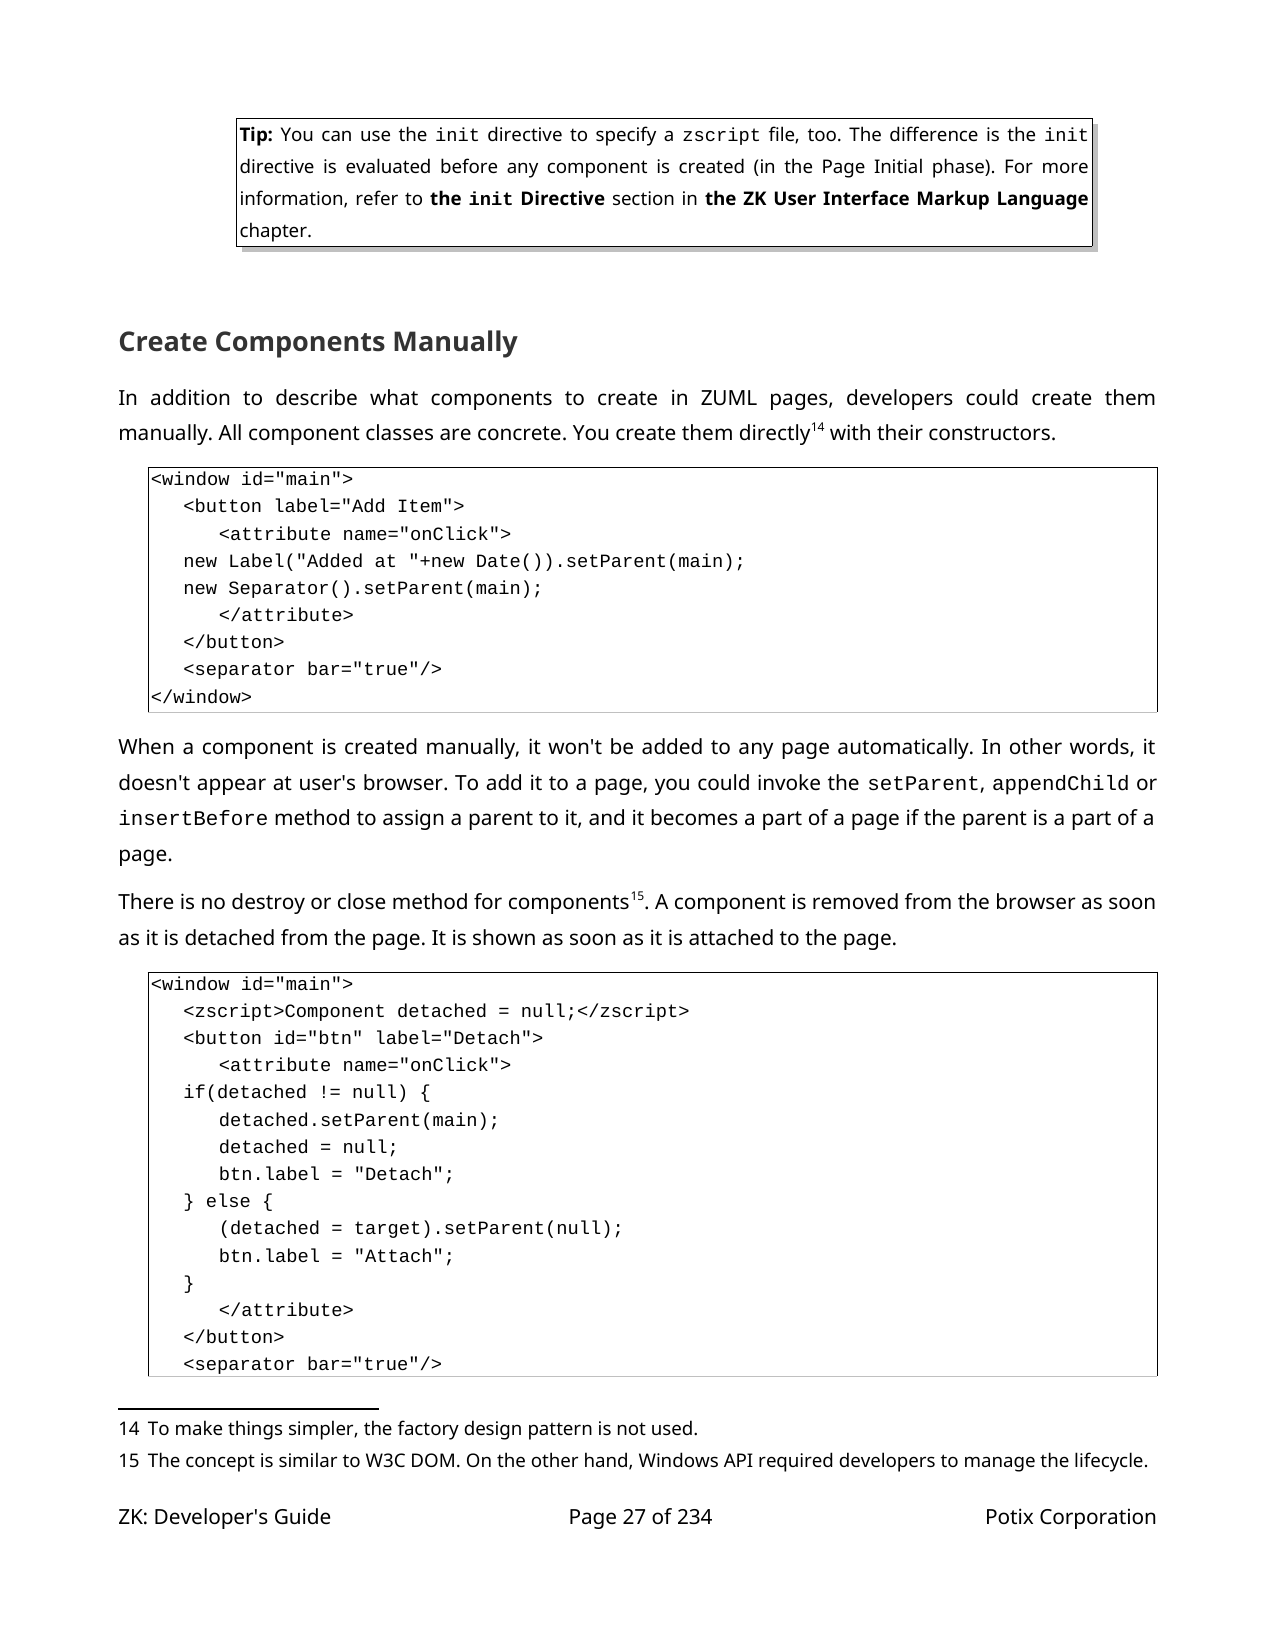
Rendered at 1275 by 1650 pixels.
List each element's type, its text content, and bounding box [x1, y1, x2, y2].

text </window> [149, 684, 1157, 712]
text In addition to describe what components to create in ZUML pages, developers could create them manually. All component classes are concrete. You create them directly with their constructors. [118, 383, 1157, 446]
text </attribute> [149, 603, 1157, 627]
text new Label("Added at "+new Date()).setParent(main); [149, 548, 1157, 573]
text When a component is created manually, it won't be added to any page automatically. In other words, it doesn't appear at user's browser. To add it to a page, you could invoke the setParent, appendChild or insertBefore method to assign a parent to it, and it becomes a part of a page if the parent is a part of a page. [118, 732, 1157, 867]
subtitle Create Components Manually [118, 322, 1157, 359]
text </button> [149, 1325, 1157, 1349]
text <separator bar="true"/> [149, 1352, 1157, 1376]
text </button> [149, 630, 1157, 654]
text <window id="main"> [149, 973, 1157, 996]
text </attribute> [149, 1298, 1157, 1322]
text detached.setParent(main); [149, 1107, 1157, 1132]
text There is no destroy or close method for components. A component is removed from the browser as soon as it is detached from the page. It is shown as soon as it is attached to the page. [118, 887, 1157, 951]
text To make things simpler, the factory design pattern is not used. [118, 1416, 1157, 1441]
text detached = null; [149, 1135, 1157, 1159]
text <attribute name="onClick"> [149, 521, 1157, 546]
text <button label="Add Item"> [149, 494, 1157, 518]
text <window id="main"> [149, 468, 1157, 491]
text } else { [149, 1189, 1157, 1213]
text btn.label = "Attach"; [149, 1243, 1157, 1268]
text } [149, 1271, 1157, 1295]
text (detached = target).setParent(null); [149, 1216, 1157, 1241]
text if(detached != null) { [149, 1080, 1157, 1104]
text The concept is similar to W3C DOM. On the other hand, Windows API required developers to manage the lifecycle. [118, 1447, 1157, 1473]
text <zscript>Component detached = null;</zscript> [149, 999, 1157, 1023]
text btn.label = "Detach"; [149, 1162, 1157, 1186]
text <button id="btn" label="Detach"> [149, 1026, 1157, 1050]
text new Separator().setParent(main); [149, 576, 1157, 600]
text <attribute name="onClick"> [149, 1053, 1157, 1077]
text <separator bar="true"/> [149, 657, 1157, 682]
text Tip: You can use the init directive to specify a zscript file, too. The difference is the init directive is evaluated before any component is created (in the Page Initial phase). For more information, refer to the init Directive section in the ZK User Interface Markup Language chapter. [237, 119, 1092, 246]
